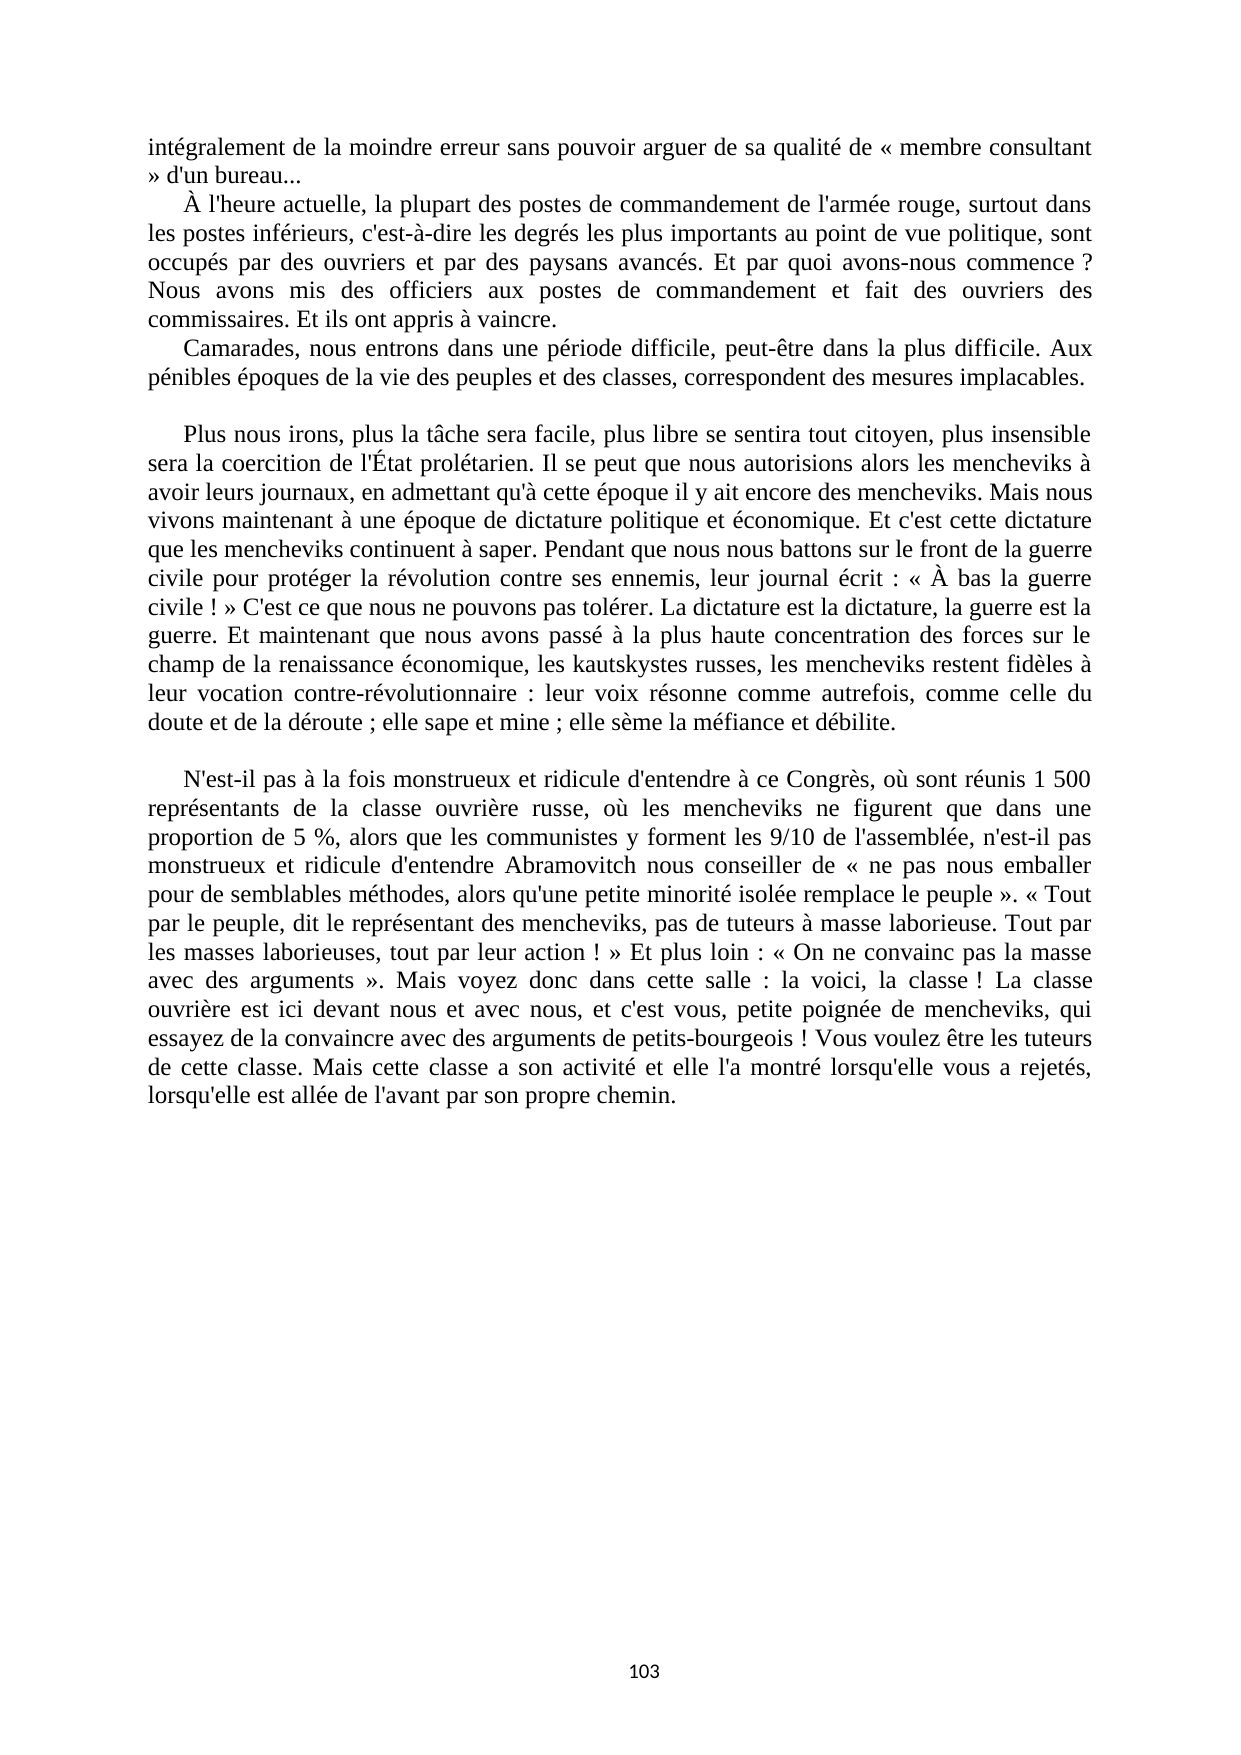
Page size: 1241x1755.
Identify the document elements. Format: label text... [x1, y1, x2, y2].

text À l'heure actuelle, la plupart des postes de commandement de l'armée rouge, surtout dans les postes inférieurs, c'est-à-dire les degrés les plus importants au point de vue politique, sont occupés par des ouvriers et par des paysans avancés. Et par quoi avons-nous commence ? Nous avons mis des officiers aux postes de com­mandement et fait des ouvriers des commissaires. Et ils ont appris à vaincre. [148, 189, 1093, 333]
text Camarades, nous entrons dans une période difficile, peut-être dans la plus diffi­cile. Aux pénibles époques de la vie des peuples et des classes, correspondent des mesures implacables. [148, 333, 1093, 390]
text intégralement de la moindre erreur sans pouvoir arguer de sa qualité de « membre consultant » d'un bureau... [148, 132, 1093, 189]
text N'est-il pas à la fois monstrueux et ridicule d'entendre à ce Congrès, où sont réunis 1 500 représentants de la classe ouvrière russe, où les mencheviks ne figurent que dans une proportion de 5 %, alors que les communistes y forment les 9/10 de l'assemblée, n'est-il pas monstrueux et ridicule d'entendre Abramovitch nous conseiller de « ne pas nous emballer pour de semblables méthodes, alors qu'une petite minorité isolée remplace le peuple ». « Tout par le peuple, dit le représentant des mencheviks, pas de tuteurs à masse laborieuse. Tout par les masses laborieuses, tout par leur action ! » Et plus loin : « On ne convainc pas la masse avec des arguments ». Mais voyez donc dans cette salle : la voici, la classe ! La classe ouvrière est ici devant nous et avec nous, et c'est vous, petite poignée de mencheviks, qui essayez de la convaincre avec des arguments de petits-bourgeois ! Vous voulez être les tuteurs de cette classe. Mais cette classe a son activité et elle l'a montré lorsqu'elle vous a rejetés, lorsqu'elle est allée de l'avant par son propre chemin. [148, 764, 1093, 1109]
text Plus nous irons, plus la tâche sera facile, plus libre se sentira tout citoyen, plus insensible sera la coercition de l'État prolétarien. Il se peut que nous autorisions alors les mencheviks à avoir leurs journaux, en admettant qu'à cette époque il y ait encore des mencheviks. Mais nous vivons maintenant à une époque de dictature politique et économique. Et c'est cette dictature que les mencheviks continuent à saper. Pendant que nous nous battons sur le front de la guerre civile pour protéger la révolution contre ses ennemis, leur journal écrit : « À bas la guerre civile ! » C'est ce que nous ne pouvons pas tolérer. La dictature est la dictature, la guerre est la guerre. Et maintenant que nous avons passé à la plus haute concentration des forces sur le champ de la renaissance économique, les kautskystes russes, les mencheviks restent fidèles à leur vocation contre-révolutionnaire : leur voix résonne comme autrefois, comme celle du doute et de la déroute ; elle sape et mine ; elle sème la méfiance et débilite. [148, 419, 1093, 735]
